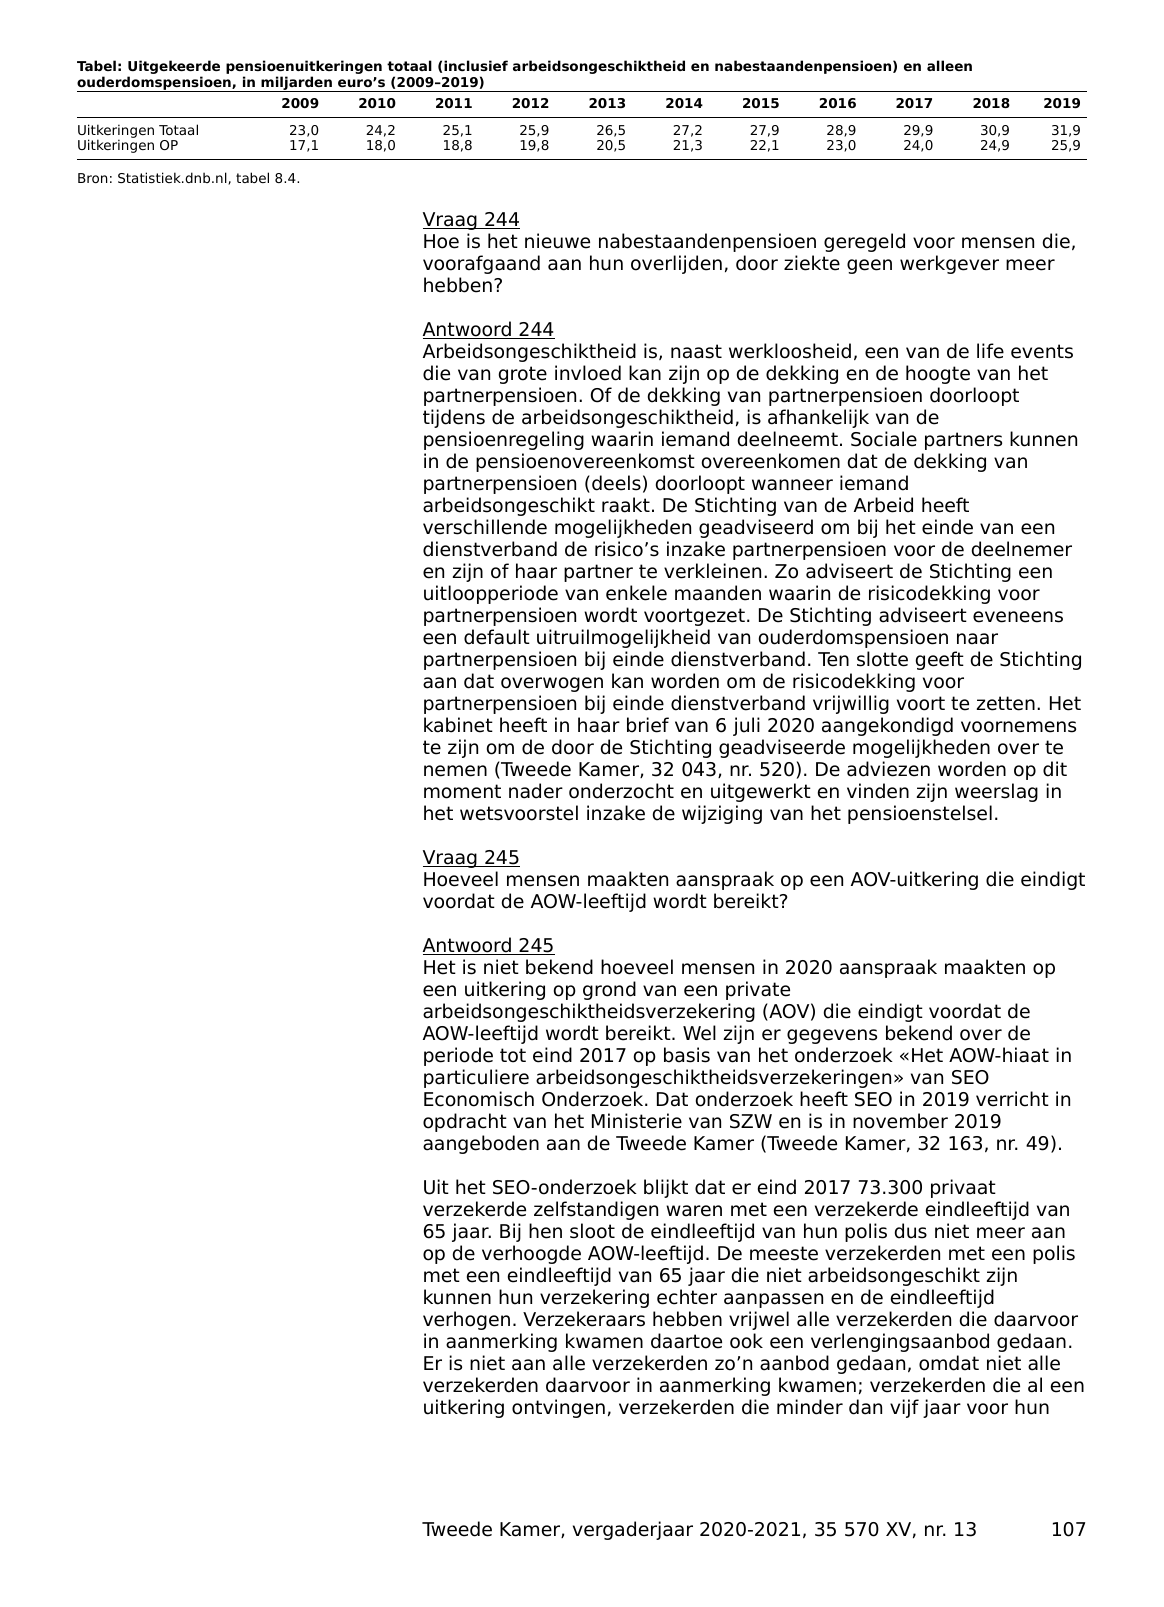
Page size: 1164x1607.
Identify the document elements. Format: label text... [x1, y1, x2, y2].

text Het is niet bekend hoeveel mensen in 2020 aanspraak maakten op een uitkering op grond van een private arbeidsongeschiktheidsverzekering (AOV) die eindigt voordat de AOW-leeftijd wordt bereikt. Wel zijn er gegevens bekend over de periode tot eind 2017 op basis van het onderzoek «Het AOW-hiaat in particuliere arbeidsongeschiktheidsverzekeringen» van SEO Economisch Onderzoek. Dat onderzoek heeft SEO in 2019 verricht in opdracht van het Ministerie van SZW en is in november 2019 aangeboden aan de Tweede Kamer (Tweede Kamer, 32 163, nr. 49). [422, 957, 1087, 1155]
table_cell 2019 [1016, 92, 1087, 117]
text Uit het SEO-onderzoek blijkt dat er eind 2017 73.300 privaat verzekerde zelfstandigen waren met een verzekerde eindleeftijd van 65 jaar. Bij hen sloot de eindleeftijd van hun polis dus niet meer aan op de verhoogde AOW-leeftijd. De meeste verzekerden met een polis met een eindleeftijd van 65 jaar die niet arbeidsongeschikt zijn kunnen hun verzekering echter aanpassen en de eindleeftijd verhogen. Verzekeraars hebben vrijwel alle verzekerden die daarvoor in aanmerking kwamen daartoe ook een verlengingsaanbod gedaan. Er is niet aan alle verzekerden zo’n aanbod gedaan, omdat niet alle verzekerden daarvoor in aanmerking kwamen; verzekerden die al een uitkering ontvingen, verzekerden die minder dan vijf jaar voor hun [422, 1177, 1087, 1419]
table_cell 27,9 [709, 118, 785, 138]
text Antwoord 245 [422, 935, 1087, 957]
table_cell 24,9 [939, 138, 1016, 158]
table_cell 30,9 [939, 118, 1016, 138]
table_cell 2014 [632, 92, 709, 117]
text Vraag 245 [422, 847, 1087, 869]
table_cell 24,0 [862, 138, 939, 158]
table_cell 22,1 [709, 138, 785, 158]
table_cell 29,9 [862, 118, 939, 138]
table_cell Bron: Statistiek.dnb.nl, tabel 8.4. [77, 160, 1087, 187]
table_cell 2018 [939, 92, 1016, 117]
text Hoe is het nieuwe nabestaandenpensioen geregeld voor mensen die, voorafgaand aan hun overlijden, door ziekte geen werkgever meer hebben? [422, 231, 1087, 297]
text Vraag 244 [422, 209, 1087, 231]
table_cell Uitkeringen OP [77, 138, 248, 158]
table_cell 24,2 [325, 118, 402, 138]
table_cell 2015 [709, 92, 785, 117]
table_cell 21,3 [632, 138, 709, 158]
table_cell 2016 [785, 92, 862, 117]
table_cell 27,2 [632, 118, 709, 138]
table_cell 18,0 [325, 138, 402, 158]
table_cell 2009 [248, 92, 325, 117]
table_cell 23,0 [248, 118, 325, 138]
table_cell 25,9 [478, 118, 555, 138]
text Hoeveel mensen maakten aanspraak op een AOV-uitkering die eindigt voordat de AOW-leeftijd wordt bereikt? [422, 869, 1087, 913]
table_cell 2010 [325, 92, 402, 117]
table_cell 2013 [555, 92, 632, 117]
table_cell 18,8 [402, 138, 478, 158]
table_header Tabel: Uitgekeerde pensioenuitkeringen totaal (inclusief arbeidsongeschiktheid en nabestaandenpensioen) en alleen ouderdomspensioen, in miljarden euro’s (2009–2019) [77, 59, 1087, 91]
table_cell 20,5 [555, 138, 632, 158]
table_cell 25,1 [402, 118, 478, 138]
table_cell 31,9 [1016, 118, 1087, 138]
table_cell 17,1 [248, 138, 325, 158]
text Arbeidsongeschiktheid is, naast werkloosheid, een van de life events die van grote invloed kan zijn op de dekking en de hoogte van het partnerpensioen. Of de dekking van partnerpensioen doorloopt tijdens de arbeidsongeschiktheid, is afhankelijk van de pensioenregeling waarin iemand deelneemt. Sociale partners kunnen in de pensioenovereenkomst overeenkomen dat de dekking van partnerpensioen (deels) doorloopt wanneer iemand arbeidsongeschikt raakt. De Stichting van de Arbeid heeft verschillende mogelijkheden geadviseerd om bij het einde van een dienstverband de risico’s inzake partnerpensioen voor de deelnemer en zijn of haar partner te verkleinen. Zo adviseert de Stichting een uitloopperiode van enkele maanden waarin de risicodekking voor partnerpensioen wordt voortgezet. De Stichting adviseert eveneens een default uitruilmogelijkheid van ouderdomspensioen naar partnerpensioen bij einde dienstverband. Ten slotte geeft de Stichting aan dat overwogen kan worden om de risicodekking voor partnerpensioen bij einde dienstverband vrijwillig voort te zetten. Het kabinet heeft in haar brief van 6 juli 2020 aangekondigd voornemens te zijn om de door de Stichting geadviseerde mogelijkheden over te nemen (Tweede Kamer, 32 043, nr. 520). De adviezen worden op dit moment nader onderzocht en uitgewerkt en vinden zijn weerslag in het wetsvoorstel inzake de wijziging van het pensioenstelsel. [422, 341, 1087, 825]
table_cell 25,9 [1016, 138, 1087, 158]
table_cell 19,8 [478, 138, 555, 158]
table_cell 2012 [478, 92, 555, 117]
table_cell [77, 92, 248, 117]
table_cell Uitkeringen Totaal [77, 118, 248, 138]
table_cell 23,0 [785, 138, 862, 158]
table_cell 2017 [862, 92, 939, 117]
table_cell 2011 [402, 92, 478, 117]
table_cell 28,9 [785, 118, 862, 138]
text Antwoord 244 [422, 319, 1087, 341]
table_cell 26,5 [555, 118, 632, 138]
